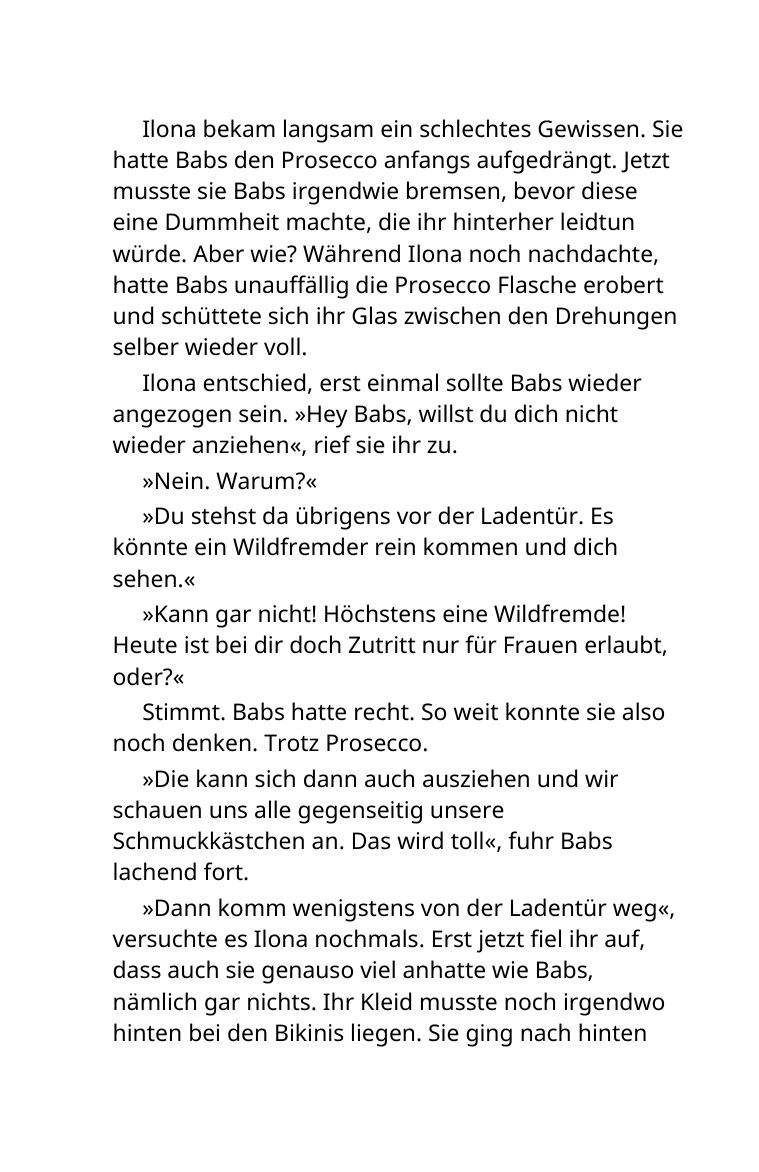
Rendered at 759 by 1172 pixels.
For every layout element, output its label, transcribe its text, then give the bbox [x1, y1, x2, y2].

text »Nein. Warum?« [112, 464, 684, 496]
text »Kann gar nicht! Höchstens eine Wildfremde! Heute ist bei dir doch Zutritt nur für Frauen erlaubt, oder?« [112, 598, 684, 692]
text »Du stehst da übrigens vor der Ladentür. Es könnte ein Wildfremder rein kommen und dich sehen.« [112, 500, 684, 594]
text Ilona bekam langsam ein schlechtes Gewissen. Sie hatte Babs den Prosecco anfangs aufgedrängt. Jetzt musste sie Babs irgendwie bremsen, bevor diese eine Dummheit machte, die ihr hinterher leidtun würde. Aber wie? Während Ilona noch nachdachte, hatte Babs unauffällig die Prosecco Flasche erobert und schüttete sich ihr Glas zwischen den Drehungen selber wieder voll. [112, 112, 684, 362]
text »Dann komm wenigstens von der Ladentür weg«, versuchte es Ilona nochmals. Erst jetzt fiel ihr auf, dass auch sie genauso viel anhatte wie Babs, nämlich gar nichts. Ihr Kleid musste noch irgendwo hinten bei den Bikinis liegen. Sie ging nach hinten [112, 892, 684, 1048]
text Ilona entschied, erst einmal sollte Babs wieder angezogen sein. »Hey Babs, willst du dich nicht wieder anziehen«, rief sie ihr zu. [112, 367, 684, 460]
text Stimmt. Babs hatte recht. So weit konnte sie also noch denken. Trotz Prosecco. [112, 696, 684, 758]
text »Die kann sich dann auch ausziehen und wir schauen uns alle gegenseitig unsere Schmuckkästchen an. Das wird toll«, fuhr Babs lachend fort. [112, 762, 684, 887]
